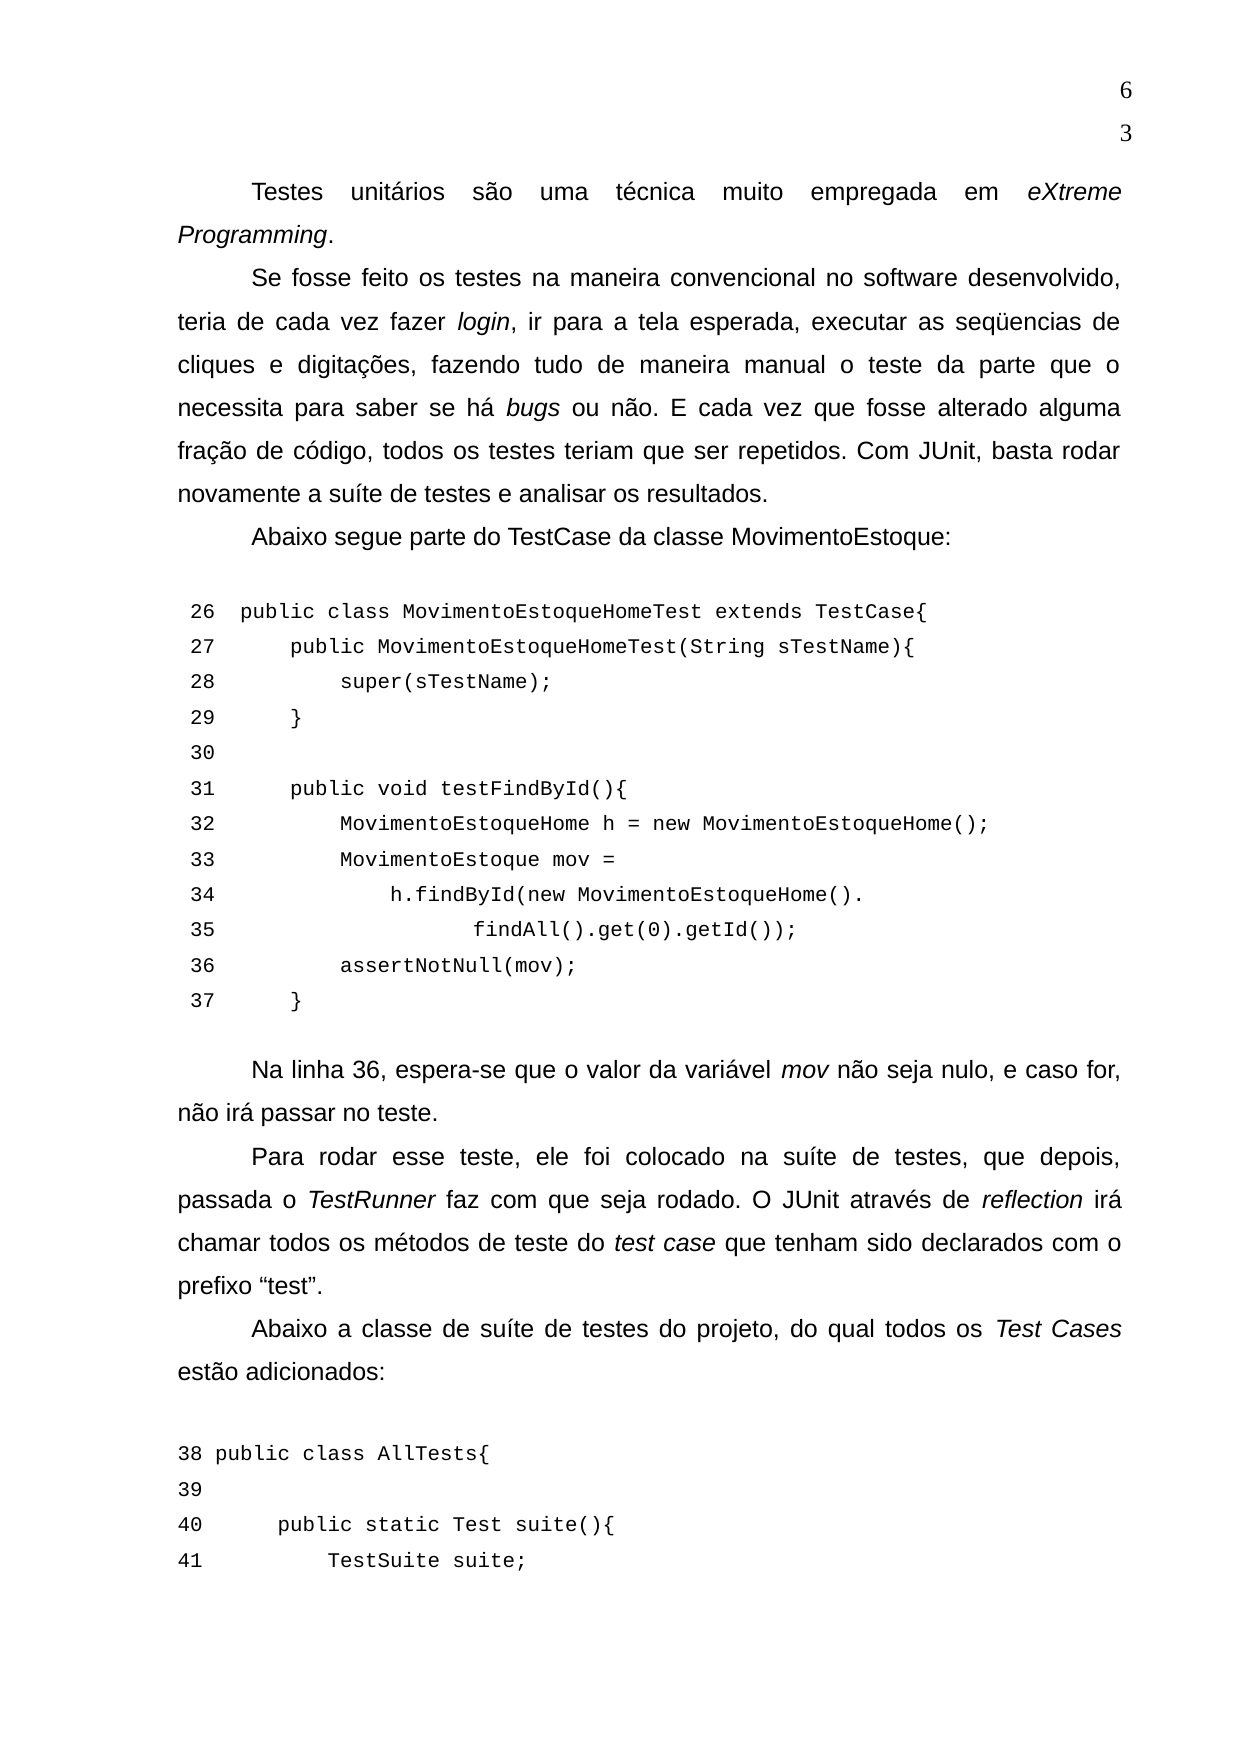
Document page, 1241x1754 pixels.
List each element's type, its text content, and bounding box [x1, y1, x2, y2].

text 29 } [177, 707, 1122, 731]
text 40 public static Test suite(){ [177, 1514, 1122, 1538]
text 39 [177, 1479, 1122, 1502]
text 36 assertNotNull(mov); [177, 955, 1122, 978]
text Abaixo segue parte do TestCase da classe MovimentoEstoque: [177, 522, 1122, 551]
text Se fosse feito os testes na maneira convencional no software desenvolvido, teria de cada vez fazer login, ir para a tela esperada, executar as seqüencias de cliques e digitações, fazendo tudo de maneira manual o teste da parte que o necessita para saber se há bugs ou não. E cada vez que fosse alterado alguma fração de código, todos os testes teriam que ser repetidos. Com JUnit, basta rodar novamente a suíte de testes e analisar os resultados. [177, 263, 1122, 508]
text Na linha 36, espera-se que o valor da variável mov não seja nulo, e caso for, não irá passar no teste. [177, 1055, 1122, 1127]
text 33 MovimentoEstoque mov = [177, 849, 1122, 872]
text 27 public MovimentoEstoqueHomeTest(String sTestName){ [177, 636, 1122, 660]
text 34 h.findById(new MovimentoEstoqueHome(). [177, 884, 1122, 908]
text Para rodar esse teste, ele foi colocado na suíte de testes, que depois, passada o TestRunner faz com que seja rodado. O JUnit através de reflection irá chamar todos os métodos de teste do test case que tenham sido declarados com o prefixo “test”. [177, 1141, 1122, 1299]
text Testes unitários são uma técnica muito empregada em eXtreme Programming. [177, 177, 1122, 249]
text Abaixo a classe de suíte de testes do projeto, do qual todos os Test Cases estão adicionados: [177, 1314, 1122, 1386]
text 41 TestSuite suite; [177, 1549, 1122, 1573]
text 30 [177, 742, 1122, 766]
text 38 public class AllTests{ [177, 1443, 1122, 1467]
text 26 public class MovimentoEstoqueHomeTest extends TestCase{ [177, 601, 1122, 624]
text 32 MovimentoEstoqueHome h = new MovimentoEstoqueHome(); [177, 813, 1122, 837]
text 28 super(sTestName); [177, 672, 1122, 695]
text 37 } [177, 990, 1122, 1014]
text 31 public void testFindById(){ [177, 778, 1122, 801]
text 35 findAll().get(0).getId()); [177, 919, 1122, 943]
